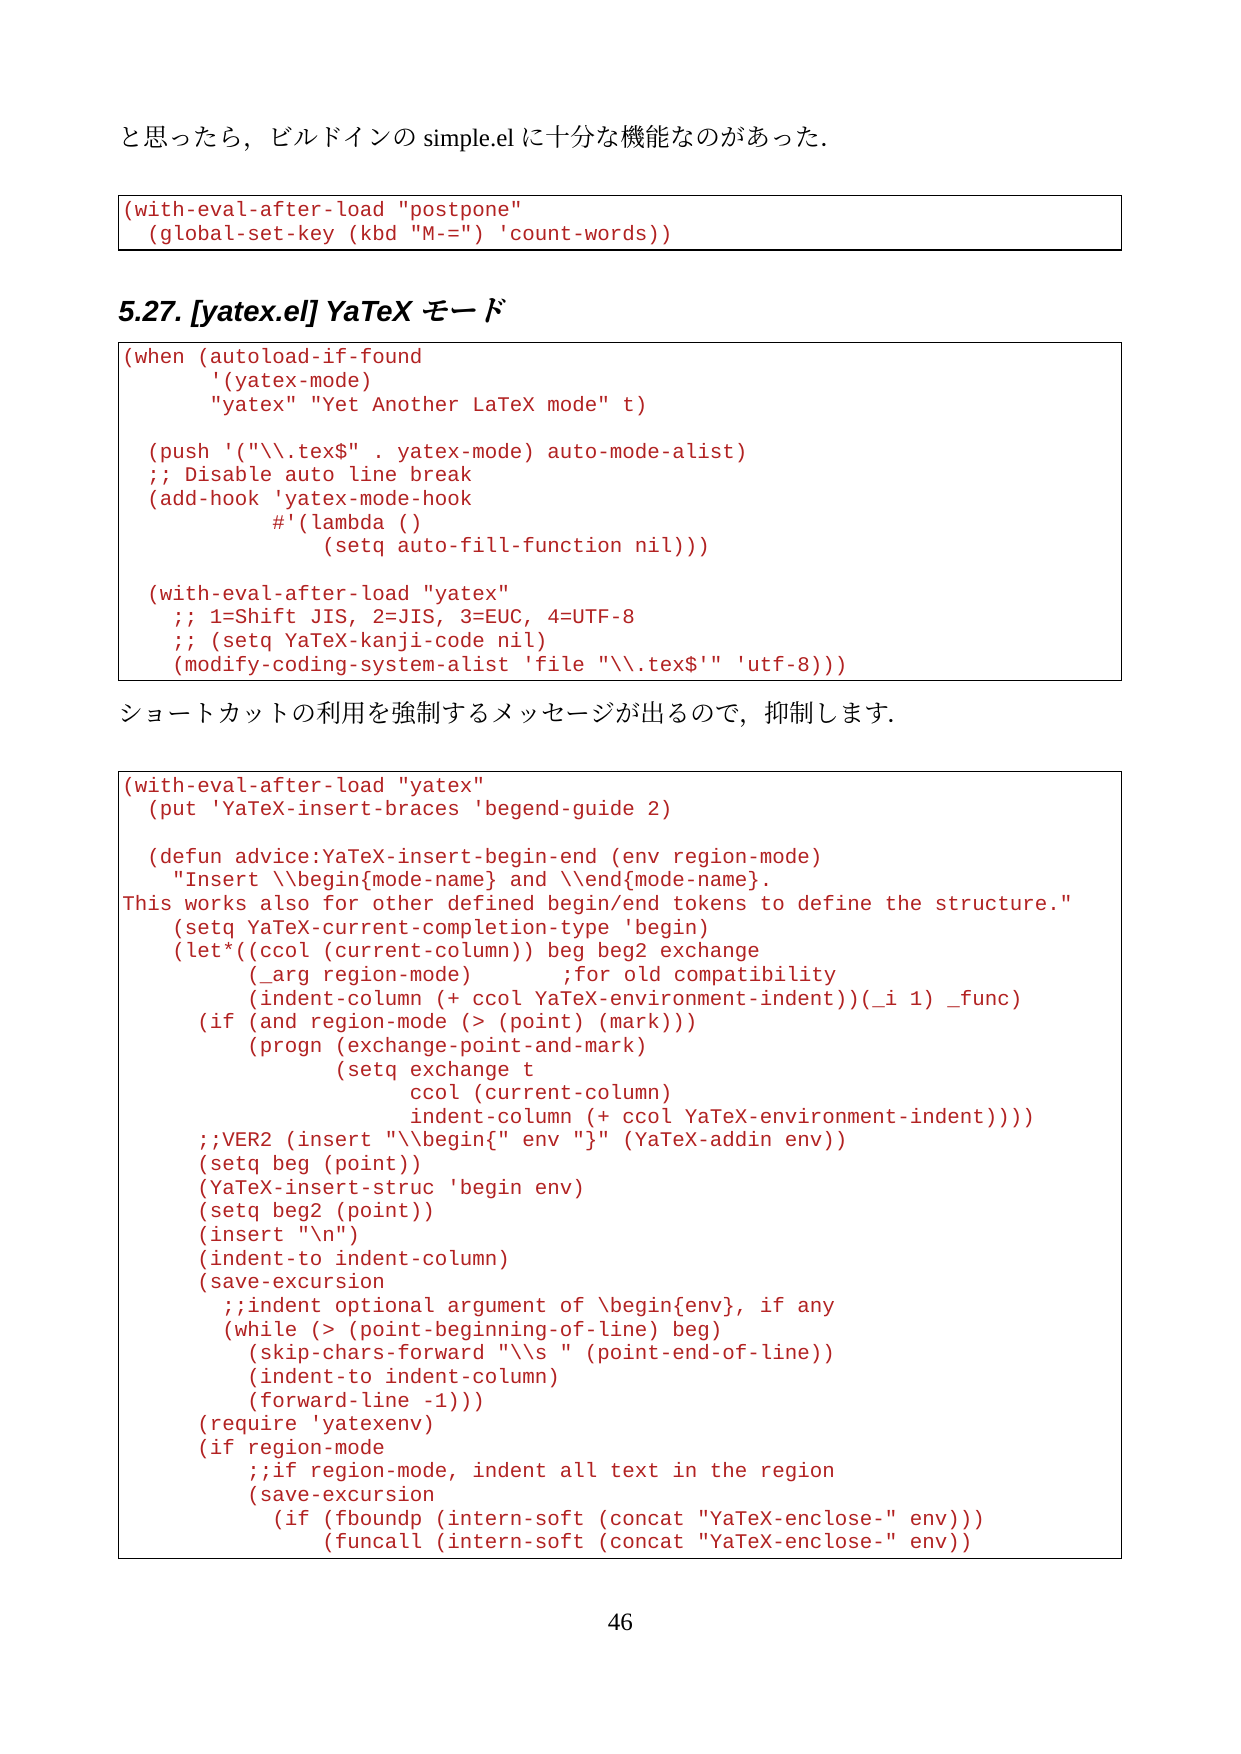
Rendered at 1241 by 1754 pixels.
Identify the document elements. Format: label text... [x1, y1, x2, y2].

text (indent-column (+ ccol YaTeX-environment-indent))(_i 1) _func) [119, 984, 1121, 1007]
text (with-eval-after-load "postpone" [119, 196, 1121, 219]
text (while (> (point-beginning-of-line) beg) [119, 1315, 1121, 1338]
text ;; Disable auto line break [119, 461, 1121, 484]
text (skip-chars-forward "\\s " (point-end-of-line)) [119, 1338, 1121, 1362]
text ccol (current-column) [119, 1078, 1121, 1102]
text ;; 1=Shift JIS, 2=JIS, 3=EUC, 4=UTF-8 [119, 602, 1121, 626]
text ;;if region-mode, indent all text in the region [119, 1457, 1121, 1480]
text ;;VER2 (insert "\\begin{" env "}" (YaTeX-addin env)) [119, 1126, 1121, 1149]
text (modify-coding-system-alist 'file "\\.tex$'" 'utf-8))) [119, 650, 1121, 680]
text ;; (setq YaTeX-kanji-code nil) [119, 626, 1121, 650]
text (setq auto-fill-function nil))) [119, 531, 1121, 555]
text "Insert \\begin{mode-name} and \\end{mode-name}. [119, 865, 1121, 889]
text (indent-to indent-column) [119, 1362, 1121, 1386]
text (forward-line -1))) [119, 1386, 1121, 1409]
text (global-set-key (kbd "M-=") 'count-words)) [119, 219, 1121, 249]
text This works also for other defined begin/end tokens to define the structure." [119, 889, 1121, 913]
text (if (fboundp (intern-soft (concat "YaTeX-enclose-" env))) [119, 1504, 1121, 1527]
text (setq beg2 (point)) [119, 1196, 1121, 1220]
text (defun advice:YaTeX-insert-begin-end (env region-mode) [119, 842, 1121, 865]
text (with-eval-after-load "yatex" [119, 579, 1121, 602]
text と思ったら，ビルドインの simple.el に十分な機能なのがあった． [118, 118, 1122, 183]
text (save-excursion [119, 1480, 1121, 1504]
text (progn (exchange-point-and-mark) [119, 1031, 1121, 1054]
text ショートカットの利用を強制するメッセージが出るので，抑制します． [118, 694, 1122, 758]
text (setq YaTeX-current-completion-type 'begin) [119, 913, 1121, 936]
text (push '("\\.tex$" . yatex-mode) auto-mode-alist) [119, 437, 1121, 461]
text (save-excursion [119, 1267, 1121, 1291]
text (setq beg (point)) [119, 1149, 1121, 1173]
text "yatex" "Yet Another LaTeX mode" t) [119, 389, 1121, 413]
text (when (autoload-if-found [119, 343, 1121, 366]
text (setq exchange t [119, 1054, 1121, 1078]
text #'(lambda () [119, 508, 1121, 531]
text '(yatex-mode) [119, 366, 1121, 389]
subtitle [yatex.el] YaTeXモード [118, 288, 1122, 330]
text (_arg region-mode) ;for old compatibility [119, 960, 1121, 984]
text (add-hook 'yatex-mode-hook [119, 484, 1121, 508]
text (YaTeX-insert-struc 'begin env) [119, 1173, 1121, 1196]
text (put 'YaTeX-insert-braces 'begend-guide 2) [119, 794, 1121, 818]
text (indent-to indent-column) [119, 1244, 1121, 1267]
text (insert "\n") [119, 1220, 1121, 1244]
text indent-column (+ ccol YaTeX-environment-indent)))) [119, 1102, 1121, 1126]
text (if (and region-mode (> (point) (mark))) [119, 1007, 1121, 1031]
text (if region-mode [119, 1433, 1121, 1457]
text ;;indent optional argument of \begin{env}, if any [119, 1291, 1121, 1315]
text (with-eval-after-load "yatex" [119, 772, 1121, 794]
text (let*((ccol (current-column)) beg beg2 exchange [119, 936, 1121, 960]
text (funcall (intern-soft (concat "YaTeX-enclose-" env)) [119, 1527, 1121, 1558]
text (require 'yatexenv) [119, 1409, 1121, 1433]
